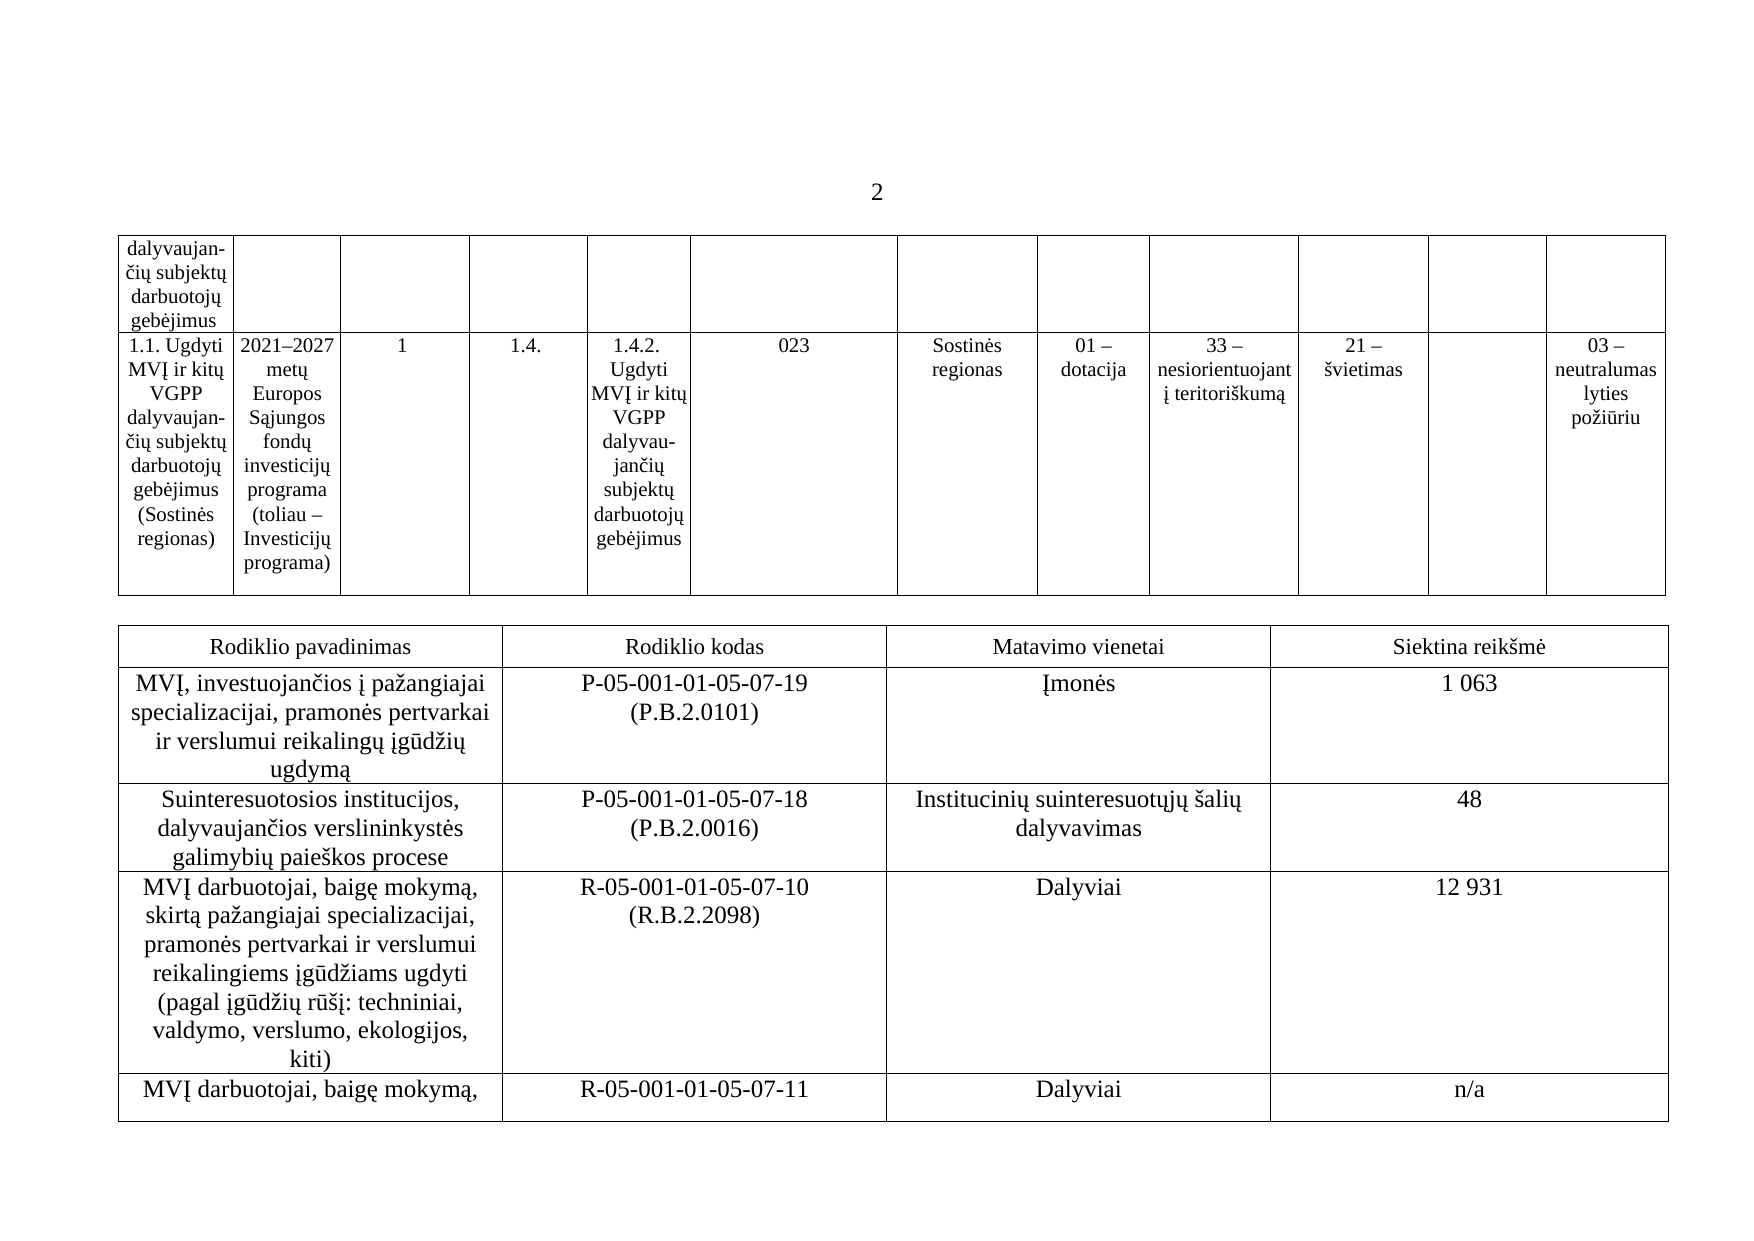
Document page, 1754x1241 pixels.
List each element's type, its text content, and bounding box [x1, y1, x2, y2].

table_cell P-05-001-01-05-07-19 (P.B.2.0101) [503, 668, 886, 783]
table_cell MVĮ, investuojančios į pažangiajai specializacijai, pramonės pertvarkai ir verslumui reikalingų įgūdžių ugdymą [119, 668, 502, 783]
table_cell MVĮ darbuotojai, baigę mokymą, [119, 1074, 502, 1121]
table_cell [1429, 236, 1546, 332]
table_cell 12 931 [1271, 872, 1668, 1073]
table_cell 1.1. Ugdyti MVĮ ir kitų VGPP dalyvaujan-čių subjektų darbuotojų gebėjimus (Sostinės regionas) [119, 333, 233, 595]
table_header Rodiklio kodas [503, 626, 886, 667]
table_cell Įmonės [887, 668, 1270, 783]
table_cell 1 063 [1271, 668, 1668, 783]
table_header Rodiklio pavadinimas [119, 626, 502, 667]
table_cell Suinteresuotosios institucijos, dalyvaujančios verslininkystės galimybių paieškos procese [119, 784, 502, 871]
table_cell [691, 236, 897, 332]
table_cell [588, 236, 690, 332]
table_cell Institucinių suinteresuotųjų šalių dalyvavimas [887, 784, 1270, 871]
table_cell 21 – švietimas [1299, 333, 1428, 595]
table_cell 1 [341, 333, 469, 595]
table_header Siektina reikšmė [1271, 626, 1668, 667]
table_cell R-05-001-01-05-07-11 [503, 1074, 886, 1121]
table_cell R-05-001-01-05-07-10 (R.B.2.2098) [503, 872, 886, 1073]
table_cell Sostinės regionas [898, 333, 1037, 595]
table_cell [470, 236, 587, 332]
table_cell dalyvaujan-čių subjektų darbuotojų gebėjimus [119, 236, 233, 332]
table_cell [234, 236, 340, 332]
table_cell [1150, 236, 1298, 332]
table_cell 03 – neutralumas lyties požiūriu [1547, 333, 1665, 595]
table_header Matavimo vienetai [887, 626, 1270, 667]
table_cell 48 [1271, 784, 1668, 871]
table_cell [1299, 236, 1428, 332]
table_cell [1429, 333, 1546, 595]
table_cell 1.4.2. Ugdyti MVĮ ir kitų VGPP dalyvau-jančių subjektų darbuotojų gebėjimus [588, 333, 690, 595]
table_cell 2021–2027 metų Europos Sąjungos fondų investicijų programa (toliau – Investicijų programa) [234, 333, 340, 595]
table_cell MVĮ darbuotojai, baigę mokymą, skirtą pažangiajai specializacijai, pramonės pertvarkai ir verslumui reikalingiems įgūdžiams ugdyti (pagal įgūdžių rūšį: techniniai, valdymo, verslumo, ekologijos, kiti) [119, 872, 502, 1073]
table_cell [1547, 236, 1665, 332]
table_cell Dalyviai [887, 1074, 1270, 1121]
table_cell [898, 236, 1037, 332]
table_cell [1038, 236, 1149, 332]
table_cell P-05-001-01-05-07-18 (P.B.2.0016) [503, 784, 886, 871]
table_cell 33 – nesiorientuojant į teritoriškumą [1150, 333, 1298, 595]
table_cell 1.4. [470, 333, 587, 595]
table_cell n/a [1271, 1074, 1668, 1121]
table_cell [341, 236, 469, 332]
table_cell 01 – dotacija [1038, 333, 1149, 595]
table_cell 023 [691, 333, 897, 595]
table_cell Dalyviai [887, 872, 1270, 1073]
